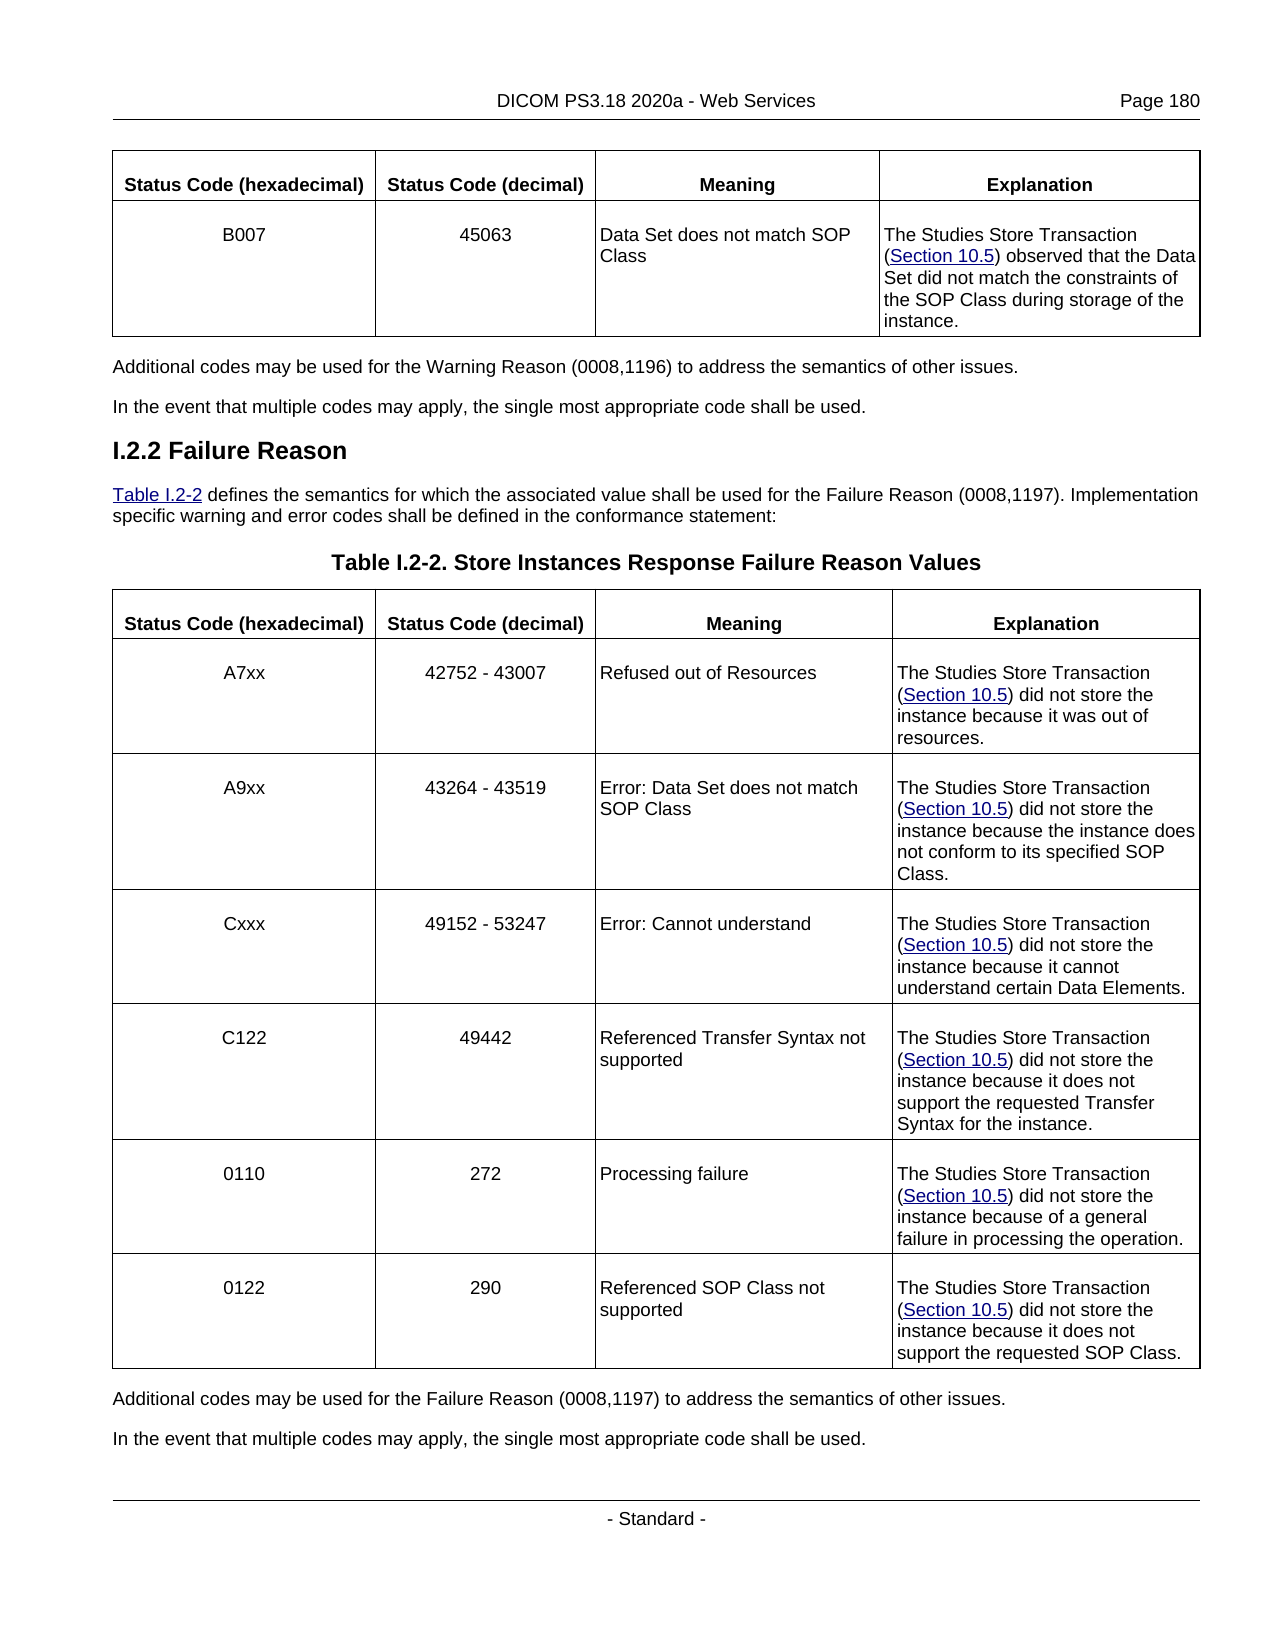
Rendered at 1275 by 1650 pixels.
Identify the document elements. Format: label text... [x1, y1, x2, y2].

table_header Status Code (hexadecimal) [113, 590, 375, 638]
table_cell 0122 [113, 1254, 375, 1368]
table_cell A9xx [113, 754, 375, 888]
table_cell 290 [376, 1254, 595, 1368]
table_header Status Code (decimal) [376, 151, 595, 200]
table_cell The Studies Store Transaction (Section 10.5) observed that the Data Set did not match the constraints of the SOP Class during storage of the instance. [880, 201, 1199, 336]
text In the event that multiple codes may apply, the single most appropriate code shall be used. [112, 1428, 1200, 1449]
table_cell Data Set does not match SOP Class [596, 201, 879, 336]
table_cell 45063 [376, 201, 595, 336]
table_cell Error: Cannot understand [596, 890, 892, 1003]
table_cell 49442 [376, 1004, 595, 1139]
table_cell The Studies Store Transaction (Section 10.5) did not store the instance because it does not support the requested SOP Class. [893, 1254, 1199, 1368]
text Additional codes may be used for the Warning Reason (0008,1196) to address the semantics of other issues. [112, 355, 1200, 377]
table_cell 0110 [113, 1140, 375, 1253]
table_cell Error: Data Set does not match SOP Class [596, 754, 892, 888]
table_cell Referenced SOP Class not supported [596, 1254, 892, 1368]
table_header Meaning [596, 151, 879, 200]
table_header Status Code (hexadecimal) [113, 151, 375, 200]
text Additional codes may be used for the Failure Reason (0008,1197) to address the semantics of other issues. [112, 1387, 1200, 1409]
table_cell A7xx [113, 639, 375, 753]
text In the event that multiple codes may apply, the single most appropriate code shall be used. [112, 396, 1200, 417]
table_cell 272 [376, 1140, 595, 1253]
table_cell 42752 - 43007 [376, 639, 595, 753]
table_cell The Studies Store Transaction (Section 10.5) did not store the instance because it was out of resources. [893, 639, 1199, 753]
table_header Status Code (decimal) [376, 590, 595, 638]
table_cell 43264 - 43519 [376, 754, 595, 888]
text I.2.2 Failure Reason [112, 436, 1200, 465]
table_cell Refused out of Resources [596, 639, 892, 753]
table_header Explanation [893, 590, 1199, 638]
text Table I.2-2 defines the semantics for which the associated value shall be used for the Failure Reason (0008,1197). Implementation specific warning and error codes shall be defined in the conformance statement: [112, 483, 1200, 527]
table_cell The Studies Store Transaction (Section 10.5) did not store the instance because the instance does not conform to its specified SOP Class. [893, 754, 1199, 888]
table_cell Referenced Transfer Syntax not supported [596, 1004, 892, 1139]
table_cell C122 [113, 1004, 375, 1139]
text Table I.2-2. Store Instances Response Failure Reason Values [112, 549, 1200, 575]
table_cell The Studies Store Transaction (Section 10.5) did not store the instance because it does not support the requested Transfer Syntax for the instance. [893, 1004, 1199, 1139]
table_cell The Studies Store Transaction (Section 10.5) did not store the instance because it cannot understand certain Data Elements. [893, 890, 1199, 1003]
table_header Meaning [596, 590, 892, 638]
table_cell B007 [113, 201, 375, 336]
table_cell Processing failure [596, 1140, 892, 1253]
table_cell Cxxx [113, 890, 375, 1003]
table_cell The Studies Store Transaction (Section 10.5) did not store the instance because of a general failure in processing the operation. [893, 1140, 1199, 1253]
table_cell 49152 - 53247 [376, 890, 595, 1003]
table_header Explanation [880, 151, 1199, 200]
